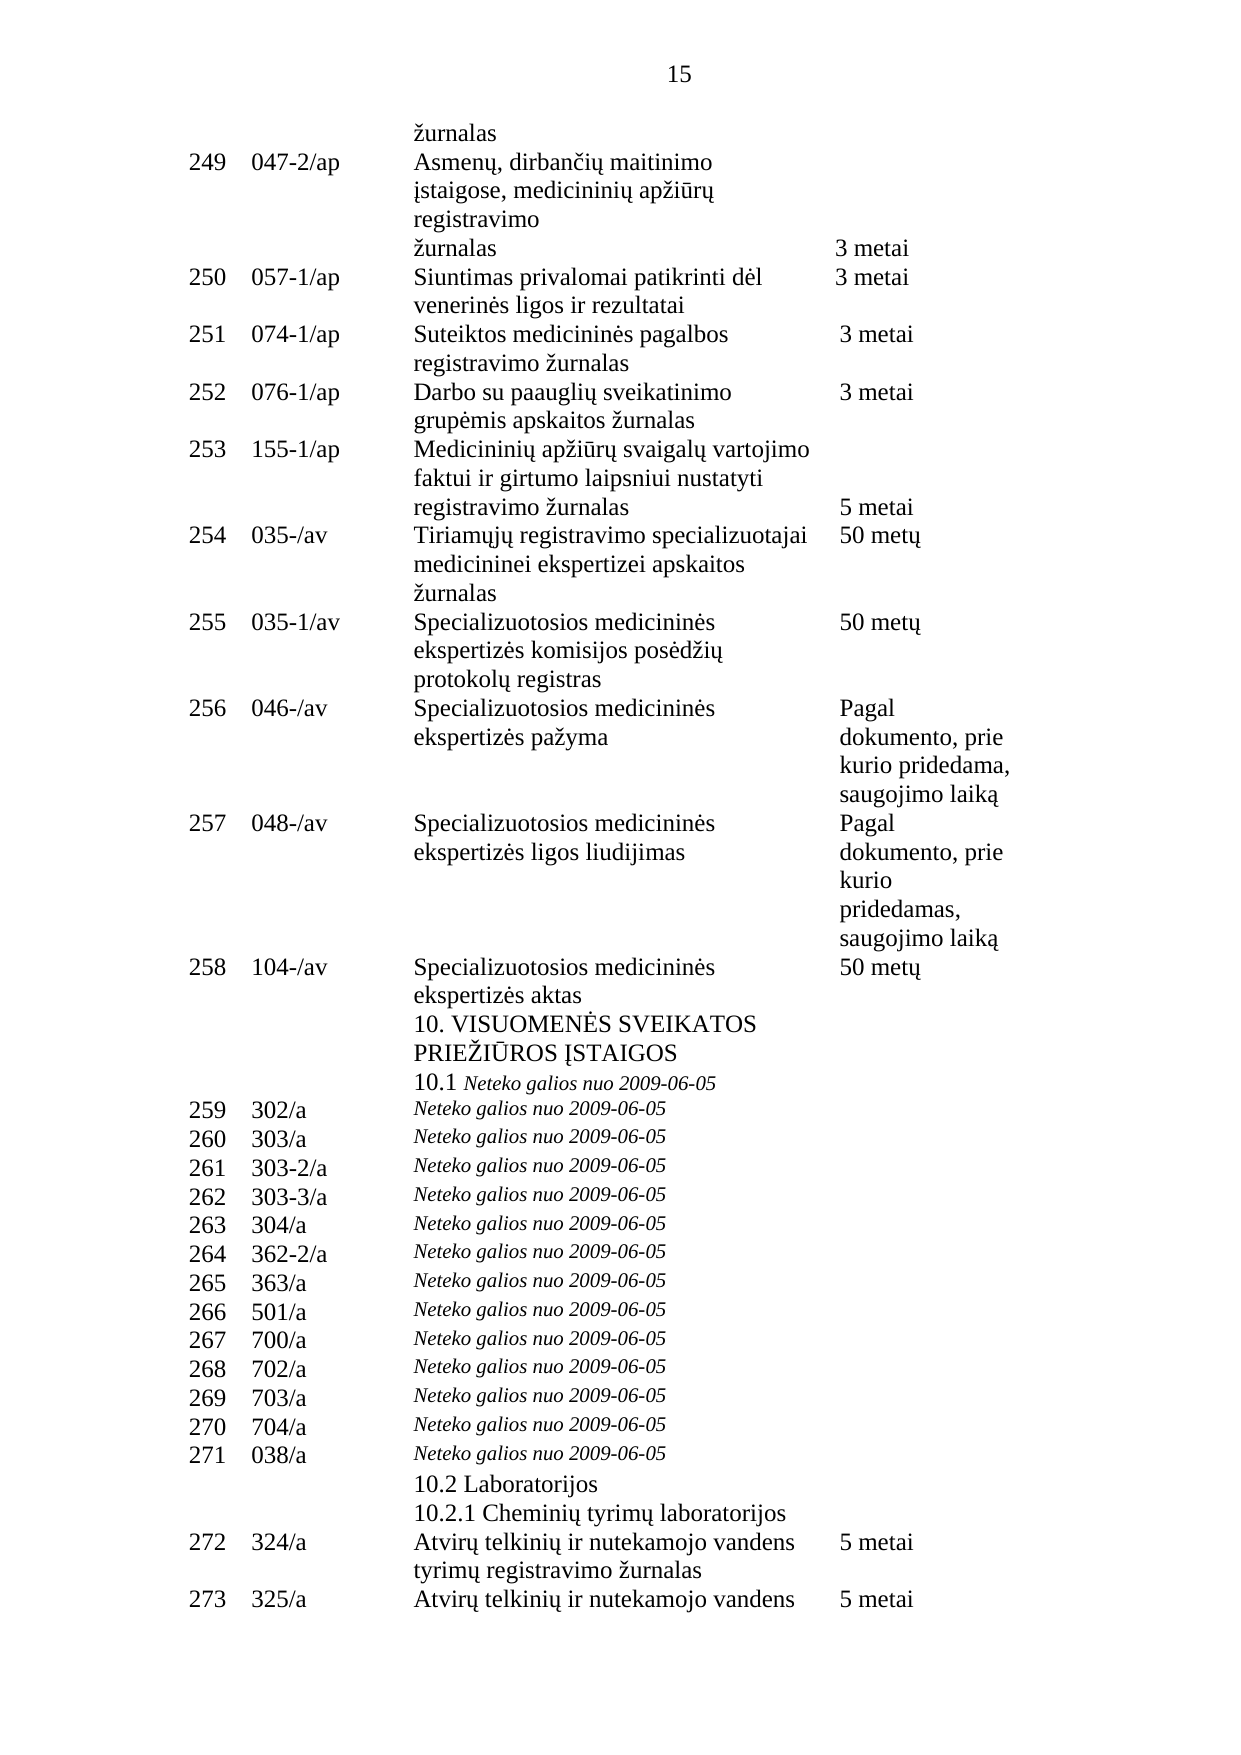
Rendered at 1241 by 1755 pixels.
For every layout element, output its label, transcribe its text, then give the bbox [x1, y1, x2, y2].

table_cell [1031, 1182, 1176, 1211]
table_cell [828, 1297, 1031, 1326]
table_cell 265 [177, 1268, 240, 1297]
table_cell [177, 492, 240, 521]
table_cell [1031, 1239, 1176, 1268]
table_cell [1176, 1009, 1181, 1067]
table_cell 271 [177, 1441, 240, 1469]
table_cell 253 [177, 434, 240, 492]
table_cell [1176, 377, 1181, 434]
table_cell [1031, 1354, 1176, 1383]
table_cell [1176, 1412, 1181, 1441]
table_cell [1176, 1239, 1181, 1268]
table_cell [828, 1469, 1031, 1498]
table_cell [828, 1009, 1031, 1067]
table_cell [1031, 147, 1176, 233]
table_cell [1176, 262, 1181, 319]
table_cell Specializuotosios medicininės ekspertizės ligos liudijimas [402, 808, 828, 952]
table_cell [240, 1009, 402, 1067]
table_cell [824, 147, 1031, 233]
table_cell [828, 1383, 1031, 1412]
table_cell 256 [177, 693, 240, 808]
table_cell 046-/av [240, 693, 402, 808]
table_cell 5 metai [828, 1584, 1031, 1613]
table_cell [1176, 808, 1181, 952]
table_cell [828, 1067, 1031, 1096]
table_cell [828, 1268, 1031, 1297]
table_cell [1176, 1153, 1181, 1182]
table_cell [240, 1498, 402, 1527]
table_cell Neteko galios nuo 2009-06-05 [402, 1211, 828, 1239]
table_cell 252 [177, 377, 240, 434]
table_cell [1031, 693, 1176, 808]
table_cell [1031, 377, 1176, 434]
table_cell 266 [177, 1297, 240, 1326]
table_cell [1176, 233, 1181, 262]
table_cell [1031, 1211, 1176, 1239]
table_cell [1031, 1527, 1176, 1584]
table_cell 501/a [240, 1297, 402, 1326]
table_cell [1031, 1498, 1176, 1527]
table_cell Neteko galios nuo 2009-06-05 [402, 1297, 828, 1326]
table_cell [1176, 147, 1181, 233]
table_cell [1031, 952, 1176, 1009]
table_cell 325/a [240, 1584, 402, 1613]
table_cell 074-1/ap [240, 319, 402, 377]
table_cell 262 [177, 1182, 240, 1211]
table_cell 3 metai [828, 377, 1031, 434]
table_cell 258 [177, 952, 240, 1009]
table_cell [828, 1153, 1031, 1182]
table_cell [1176, 1297, 1181, 1326]
table_cell [1031, 262, 1176, 319]
table_cell 257 [177, 808, 240, 952]
table_cell [1176, 952, 1181, 1009]
table_cell 076-1/ap [240, 377, 402, 434]
table_cell [1031, 521, 1176, 607]
table_cell [177, 1067, 240, 1096]
table_cell [1176, 434, 1181, 492]
table_cell [1031, 319, 1176, 377]
table_cell [828, 1124, 1031, 1153]
table_cell [1031, 1584, 1176, 1613]
table_cell 259 [177, 1096, 240, 1124]
table_cell [1176, 1182, 1181, 1211]
table_cell Neteko galios nuo 2009-06-05 [402, 1124, 828, 1153]
table_cell Pagal dokumento, prie kurio pridedama, saugojimo laiką [828, 693, 1031, 808]
table_cell 270 [177, 1412, 240, 1441]
table_cell Neteko galios nuo 2009-06-05 [402, 1441, 828, 1469]
table_cell [1031, 492, 1176, 521]
table_cell [828, 434, 1031, 492]
table_cell [1176, 1211, 1181, 1239]
table_cell [828, 1182, 1031, 1211]
table_cell 50 metų [828, 521, 1031, 607]
table_cell Neteko galios nuo 2009-06-05 [402, 1268, 828, 1297]
table_cell 3 metai [824, 233, 1031, 262]
table_cell 703/a [240, 1383, 402, 1412]
table_cell Atvirų telkinių ir nutekamojo vandens [402, 1584, 828, 1613]
table_cell [177, 1498, 240, 1527]
table_cell Specializuotosios medicininės ekspertizės pažyma [402, 693, 828, 808]
table_cell Pagal dokumento, prie kurio pridedamas, saugojimo laiką [828, 808, 1031, 952]
table_cell [1031, 1441, 1176, 1469]
table_cell 267 [177, 1326, 240, 1354]
table_cell 251 [177, 319, 240, 377]
table_cell [1176, 1498, 1181, 1527]
table_cell 303-3/a [240, 1182, 402, 1211]
table_cell [1031, 808, 1176, 952]
table_cell Neteko galios nuo 2009-06-05 [402, 1096, 828, 1124]
table_cell [1176, 521, 1181, 607]
table_cell Neteko galios nuo 2009-06-05 [402, 1326, 828, 1354]
table_cell [828, 1498, 1031, 1527]
table_cell registravimo žurnalas [402, 492, 828, 521]
table_cell 5 metai [828, 1527, 1031, 1584]
table_cell [1176, 607, 1181, 693]
table_cell 700/a [240, 1326, 402, 1354]
table_cell [1031, 1096, 1176, 1124]
table_cell 10.2.1 Cheminių tyrimų laboratorijos [402, 1498, 828, 1527]
table_cell Neteko galios nuo 2009-06-05 [402, 1239, 828, 1268]
table_cell Specializuotosios medicininės ekspertizės komisijos posėdžių protokolų registras [402, 607, 828, 693]
table_cell [1031, 1268, 1176, 1297]
table_cell 303-2/a [240, 1153, 402, 1182]
table_cell 048-/av [240, 808, 402, 952]
table_cell žurnalas [402, 233, 823, 262]
table_cell [177, 1009, 240, 1067]
table_cell [240, 1067, 402, 1096]
table_cell Specializuotosios medicininės ekspertizės aktas [402, 952, 828, 1009]
table_cell 261 [177, 1153, 240, 1182]
table_cell [1176, 1584, 1181, 1613]
table_cell 035-/av [240, 521, 402, 607]
table_cell 3 metai [828, 319, 1031, 377]
table_cell 038/a [240, 1441, 402, 1469]
table_cell [1176, 492, 1181, 521]
table_cell [1031, 233, 1176, 262]
table_cell [1176, 1441, 1181, 1469]
table_cell [1176, 1383, 1181, 1412]
table_cell [240, 233, 402, 262]
table_cell [1176, 319, 1181, 377]
table_cell 260 [177, 1124, 240, 1153]
table_cell [1031, 1412, 1176, 1441]
table_cell [1031, 1153, 1176, 1182]
table_cell Asmenų, dirbančių maitinimo įstaigose, medicininių apžiūrų registravimo [402, 147, 823, 233]
table_cell [828, 1441, 1031, 1469]
table_cell 702/a [240, 1354, 402, 1383]
table_cell 263 [177, 1211, 240, 1239]
table_cell [824, 118, 1031, 147]
table_cell [828, 1239, 1031, 1268]
table_cell 303/a [240, 1124, 402, 1153]
table_cell [1031, 1067, 1176, 1096]
table_cell [1031, 1009, 1176, 1067]
table_cell [1031, 607, 1176, 693]
table_cell Siuntimas privalomai patikrinti dėl venerinės ligos ir rezultatai [402, 262, 823, 319]
table_cell 250 [177, 262, 240, 319]
table_cell 10.1 Neteko galios nuo 2009-06-05 [402, 1067, 828, 1096]
table_cell [240, 492, 402, 521]
table_cell 3 metai [824, 262, 1031, 319]
table_cell [1031, 1124, 1176, 1153]
table_cell 5 metai [828, 492, 1031, 521]
table_cell 10.2 Laboratorijos [402, 1469, 828, 1498]
table_cell [177, 1469, 240, 1498]
table_cell Tiriamųjų registravimo specializuotajai medicininei ekspertizei apskaitos žurnalas [402, 521, 828, 607]
table_cell [1031, 1469, 1176, 1498]
table_cell 264 [177, 1239, 240, 1268]
table_cell [1176, 118, 1181, 147]
table_cell 273 [177, 1584, 240, 1613]
table_cell [177, 233, 240, 262]
table_cell 362-2/a [240, 1239, 402, 1268]
table_cell [1031, 1297, 1176, 1326]
table_cell [828, 1326, 1031, 1354]
table_cell Neteko galios nuo 2009-06-05 [402, 1153, 828, 1182]
table_cell žurnalas [402, 118, 823, 147]
table_cell [240, 1469, 402, 1498]
table_cell 255 [177, 607, 240, 693]
table_cell Darbo su paauglių sveikatinimo grupėmis apskaitos žurnalas [402, 377, 828, 434]
table_cell Neteko galios nuo 2009-06-05 [402, 1182, 828, 1211]
table_cell 057-1/ap [240, 262, 402, 319]
table_cell Medicininių apžiūrų svaigalų vartojimo faktui ir girtumo laipsniui nustatyti [402, 434, 828, 492]
table_cell 10. VISUOMENĖS SVEIKATOS PRIEŽIŪROS ĮSTAIGOS [402, 1009, 828, 1067]
table_cell [1176, 1268, 1181, 1297]
table_cell 50 metų [828, 952, 1031, 1009]
table_cell 272 [177, 1527, 240, 1584]
table_cell Atvirų telkinių ir nutekamojo vandens tyrimų registravimo žurnalas [402, 1527, 828, 1584]
table_cell [1176, 1527, 1181, 1584]
table_cell 268 [177, 1354, 240, 1383]
table_cell 104-/av [240, 952, 402, 1009]
table_cell 363/a [240, 1268, 402, 1297]
table_cell 249 [177, 147, 240, 233]
table_cell [1176, 1124, 1181, 1153]
table_cell [177, 118, 240, 147]
table_cell [1176, 1067, 1181, 1096]
table_cell Neteko galios nuo 2009-06-05 [402, 1412, 828, 1441]
table_cell 035-1/av [240, 607, 402, 693]
table_cell [1031, 1326, 1176, 1354]
table_cell Suteiktos medicininės pagalbos registravimo žurnalas [402, 319, 828, 377]
table_cell 269 [177, 1383, 240, 1412]
table_cell [1176, 1326, 1181, 1354]
table_cell 047-2/ap [240, 147, 402, 233]
table_cell 155-1/ap [240, 434, 402, 492]
table_cell 50 metų [828, 607, 1031, 693]
table_cell 704/a [240, 1412, 402, 1441]
table_cell [240, 118, 402, 147]
table_cell Neteko galios nuo 2009-06-05 [402, 1383, 828, 1412]
table_cell [828, 1211, 1031, 1239]
table_cell [828, 1096, 1031, 1124]
table_cell [1176, 1354, 1181, 1383]
table_cell 302/a [240, 1096, 402, 1124]
table_cell [828, 1354, 1031, 1383]
table_cell 254 [177, 521, 240, 607]
table_cell Neteko galios nuo 2009-06-05 [402, 1354, 828, 1383]
table_cell [1031, 1383, 1176, 1412]
table_cell 304/a [240, 1211, 402, 1239]
table_cell [1031, 434, 1176, 492]
table_cell [1176, 1469, 1181, 1498]
table_cell [1176, 1096, 1181, 1124]
table_cell 324/a [240, 1527, 402, 1584]
table_cell [828, 1412, 1031, 1441]
table_cell [1031, 118, 1176, 147]
table_cell [1176, 693, 1181, 808]
